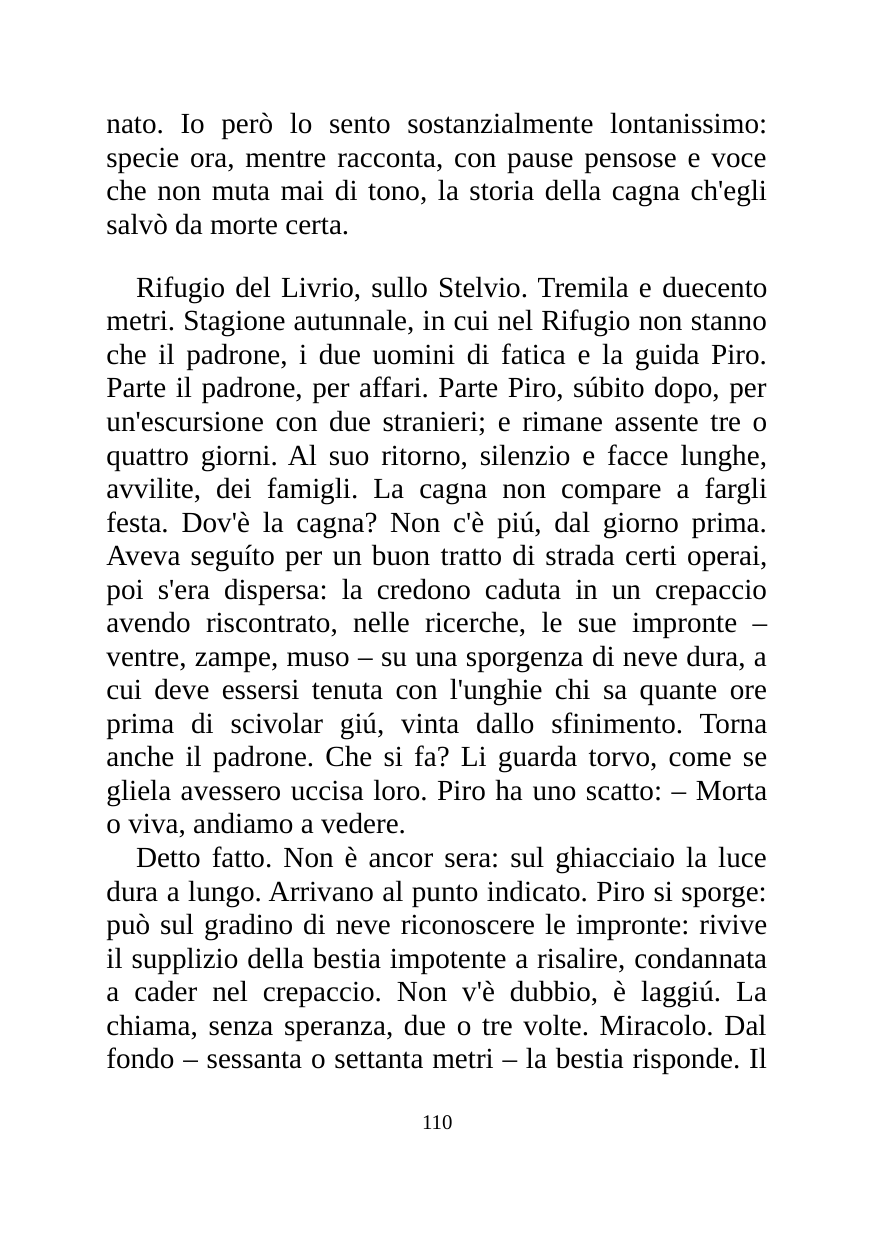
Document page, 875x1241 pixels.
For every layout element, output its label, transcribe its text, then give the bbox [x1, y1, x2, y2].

text Rifugio del Livrio, sullo Stelvio. Tremila e duecento metri. Stagione autunnale, in cui nel Rifugio non stanno che il padrone, i due uomini di fatica e la guida Piro. Parte il padrone, per affari. Parte Piro, súbito dopo, per un'escursione con due stranieri; e rimane assente tre o quattro giorni. Al suo ritorno, silenzio e facce lunghe, avvilite, dei famigli. La cagna non compare a fargli festa. Dov'è la cagna? Non c'è piú, dal giorno prima. Aveva seguíto per un buon tratto di strada certi operai, poi s'era dispersa: la credono caduta in un crepaccio avendo riscontrato, nelle ricerche, le sue impronte – ventre, zampe, muso – su una sporgenza di neve dura, a cui deve essersi tenuta con l'unghie chi sa quante ore prima di scivolar giú, vinta dallo sfinimento. Torna anche il padrone. Che si fa? Li guarda torvo, come se gliela avessero uccisa loro. Piro ha uno scatto: – Morta o viva, andiamo a vedere. [106, 270, 768, 840]
text Detto fatto. Non è ancor sera: sul ghiacciaio la luce dura a lungo. Arrivano al punto indicato. Piro si sporge: può sul gradino di neve riconoscere le impronte: rivive il supplizio della bestia impotente a risalire, condannata a cader nel crepaccio. Non v'è dubbio, è laggiú. La chiama, senza speranza, due o tre volte. Miracolo. Dal fondo – sessanta o settanta metri – la bestia risponde. Il [106, 840, 768, 1075]
text nato. Io però lo sento sostanzialmente lontanissimo: specie ora, mentre racconta, con pause pensose e voce che non muta mai di tono, la storia della cagna ch'egli salvò da morte certa. [106, 106, 768, 240]
